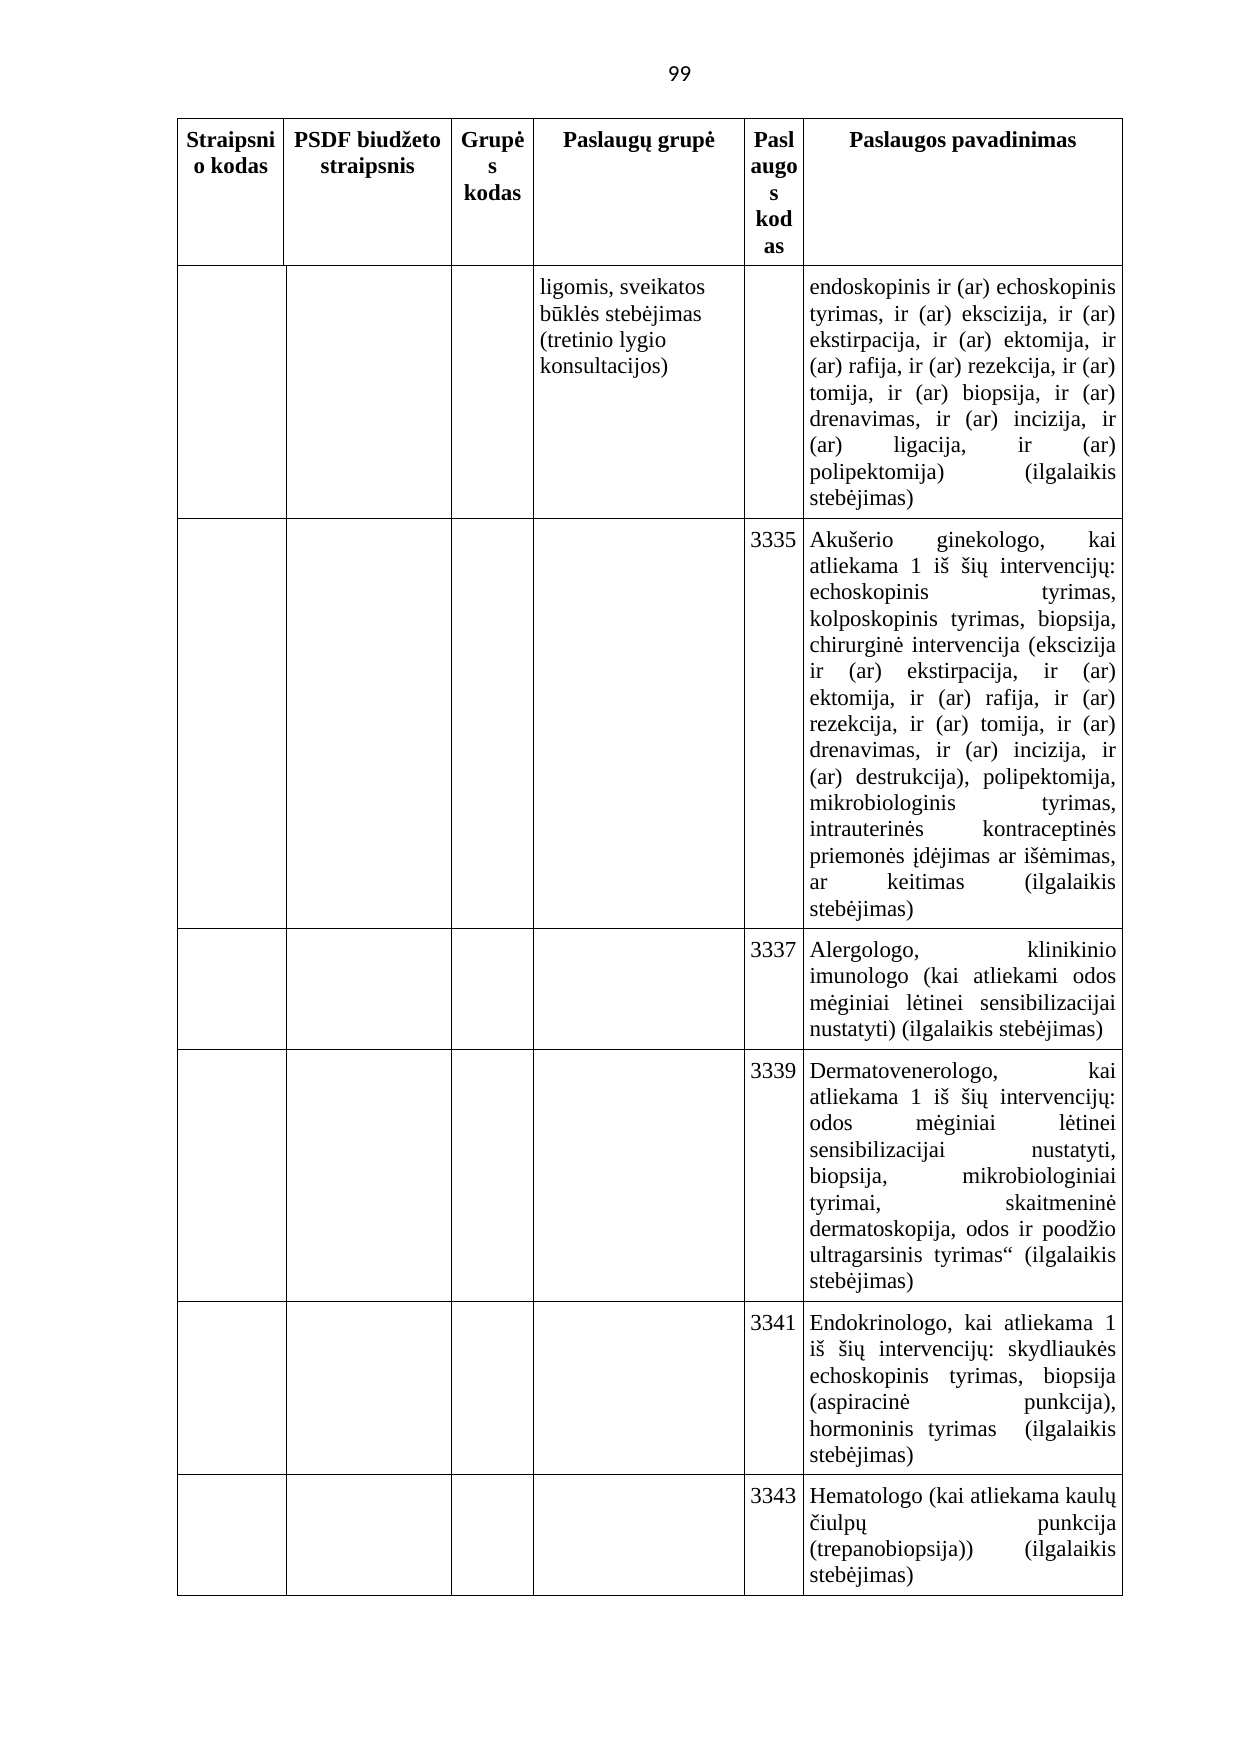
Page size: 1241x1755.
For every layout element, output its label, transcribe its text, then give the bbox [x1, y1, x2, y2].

table_cell [452, 1302, 533, 1474]
table_cell Alergologo, klinikinio imunologo (kai atliekami odos mėginiai lėtinei sensibilizacijai nustatyti) (ilgalaikis stebėjimas) [804, 929, 1122, 1049]
table_header Grupės kodas [452, 119, 533, 265]
table_cell [287, 929, 451, 1049]
table_cell [452, 266, 533, 517]
table_cell [287, 519, 451, 928]
table_cell ligomis, sveikatos būklės stebėjimas (tretinio lygio konsultacijos) [534, 266, 744, 517]
table_header Paslaugos kodas [745, 119, 803, 265]
table_cell [534, 929, 744, 1049]
table_cell [287, 266, 451, 517]
table_header Straipsnio kodas [178, 119, 283, 265]
table_header Paslaugų grupė [534, 119, 744, 265]
table_cell Dermatovenerologo, kai atliekama 1 iš šių intervencijų: odos mėginiai lėtinei sensibilizacijai nustatyti, biopsija, mikrobiologiniai tyrimai, skaitmeninė dermatoskopija, odos ir poodžio ultragarsinis tyrimas“ (ilgalaikis stebėjimas) [804, 1050, 1122, 1301]
table_cell [178, 266, 286, 517]
table_cell [178, 1050, 286, 1301]
table_cell [452, 929, 533, 1049]
table_cell Hematologo (kai atliekama kaulų čiulpų punkcija (trepanobiopsija)) (ilgalaikis stebėjimas) [804, 1475, 1122, 1595]
table_cell [534, 519, 744, 928]
table_cell [178, 519, 286, 928]
table_cell 3343 [745, 1475, 803, 1595]
table_cell 3339 [745, 1050, 803, 1301]
table_cell [178, 1302, 286, 1474]
table_cell [287, 1050, 451, 1301]
table_cell [452, 519, 533, 928]
table_cell endoskopinis ir (ar) echoskopinis tyrimas, ir (ar) ekscizija, ir (ar) ekstirpacija, ir (ar) ektomija, ir (ar) rafija, ir (ar) rezekcija, ir (ar) tomija, ir (ar) biopsija, ir (ar) drenavimas, ir (ar) incizija, ir (ar) ligacija, ir (ar) polipektomija) (ilgalaikis stebėjimas) [804, 266, 1122, 517]
table_cell [534, 1302, 744, 1474]
table_cell [287, 1475, 451, 1595]
table_cell [452, 1050, 533, 1301]
table_cell Akušerio ginekologo, kai atliekama 1 iš šių intervencijų: echoskopinis tyrimas, kolposkopinis tyrimas, biopsija, chirurginė intervencija (ekscizija ir (ar) ekstirpacija, ir (ar) ektomija, ir (ar) rafija, ir (ar) rezekcija, ir (ar) tomija, ir (ar) drenavimas, ir (ar) incizija, ir (ar) destrukcija), polipektomija, mikrobiologinis tyrimas, intrauterinės kontraceptinės priemonės įdėjimas ar išėmimas, ar keitimas (ilgalaikis stebėjimas) [804, 519, 1122, 928]
table_cell 3341 [745, 1302, 803, 1474]
table_header Paslaugos pavadinimas [804, 119, 1122, 265]
table_cell [178, 929, 286, 1049]
table_cell [178, 1475, 286, 1595]
table_cell [534, 1475, 744, 1595]
table_cell [452, 1475, 533, 1595]
table_cell 3335 [745, 519, 803, 928]
table_cell Endokrinologo, kai atliekama 1 iš šių intervencijų: skydliaukės echoskopinis tyrimas, biopsija (aspiracinė punkcija), hormoninis tyrimas (ilgalaikis stebėjimas) [804, 1302, 1122, 1474]
table_cell [534, 1050, 744, 1301]
table_cell [745, 266, 803, 517]
table_cell [287, 1302, 451, 1474]
table_header PSDF biudžeto straipsnis [284, 119, 451, 265]
table_cell 3337 [745, 929, 803, 1049]
